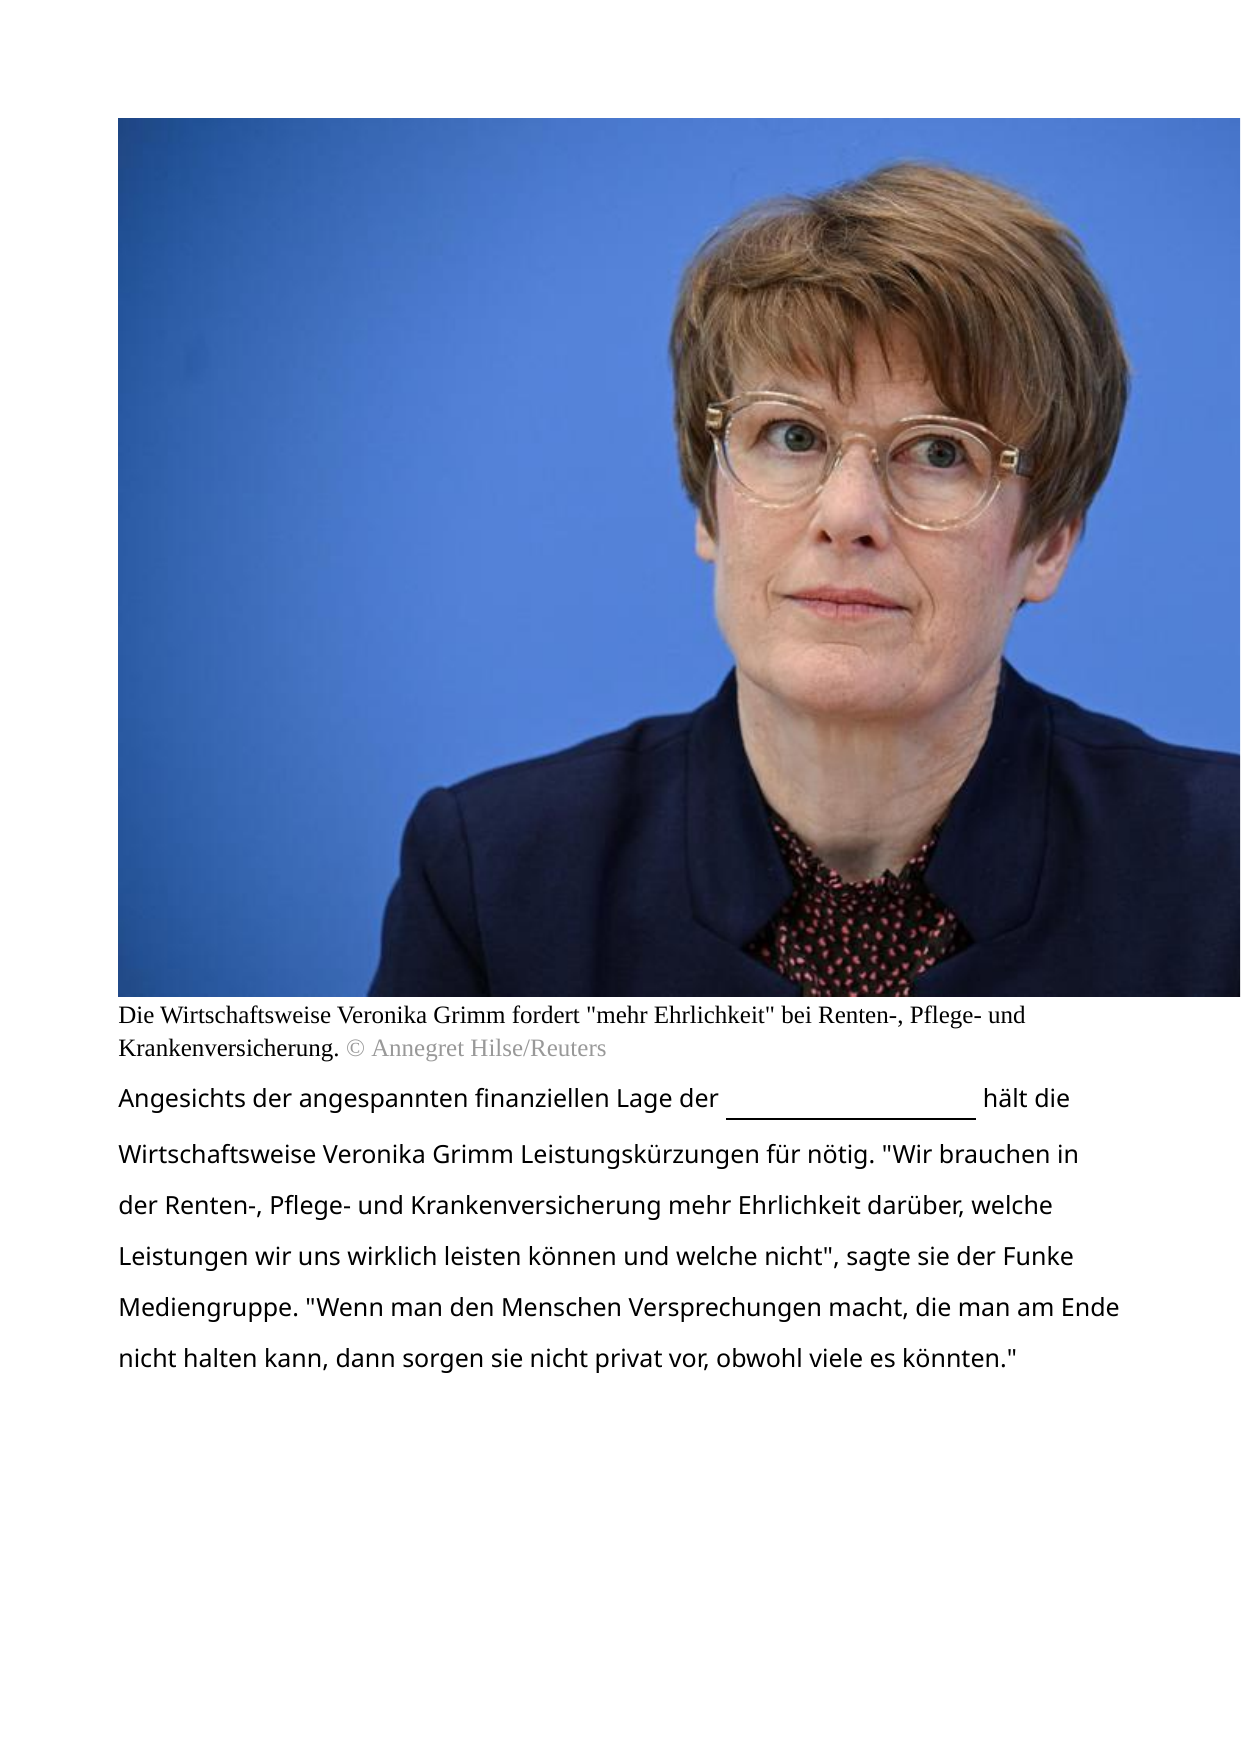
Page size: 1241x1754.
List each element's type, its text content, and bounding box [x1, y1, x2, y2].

text Die Wirtschaftsweise Veronika Grimm fordert "mehr Ehrlichkeit" bei Renten-, Pflege- und Krankenversicherung. © Annegret Hilse/​Reuters [118, 1001, 1122, 1062]
picture [118, 118, 1241, 997]
text Angesichts der angespannten finanziellen Lage der Sozialversicherungen hält die Wirtschaftsweise Veronika Grimm Leistungskürzungen für nötig. "Wir brauchen in der Renten-, Pflege- und Krankenversicherung mehr Ehrlichkeit darüber, welche Leistungen wir uns wirklich leisten können und welche nicht", sagte sie der Funke Mediengruppe. "Wenn man den Menschen Versprechungen macht, die man am Ende nicht halten kann, dann sorgen sie nicht privat vor, obwohl viele es könnten." [118, 1081, 1122, 1375]
